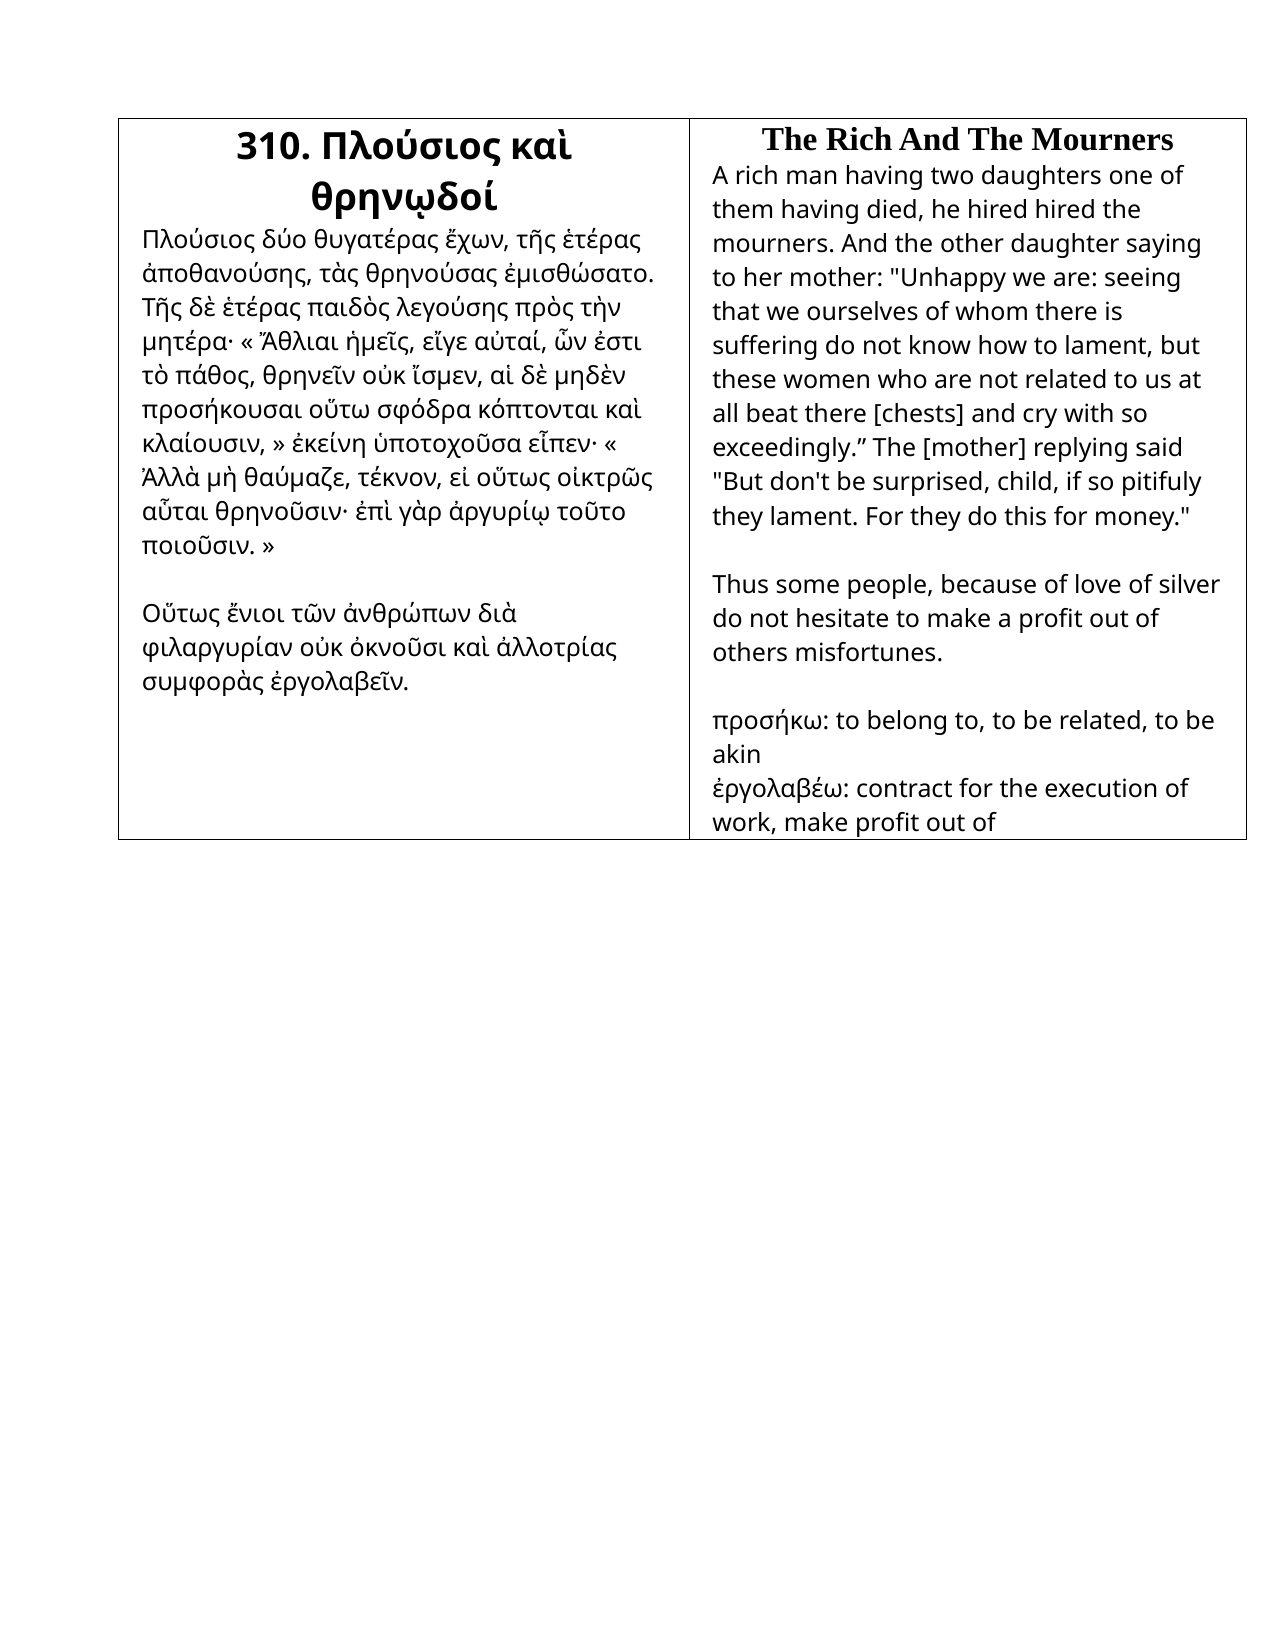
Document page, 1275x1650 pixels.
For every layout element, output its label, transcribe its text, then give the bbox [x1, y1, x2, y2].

table_cell 310. Πλούσιος καὶ θρηνῳδοί Πλούσιος δύο θυγατέρας ἔχων, τῆς ἑτέρας ἀποθανούσης, τὰς θρηνούσας ἐμισθώσατο. Τῆς δὲ ἑτέρας παιδὸς λεγούσης πρὸς τὴν μητέρα· « Ἄθλιαι ἡμεῖς, εἴγε αὐταί, ὧν ἐστι τὸ πάθος, θρηνεῖν οὐκ ἴσμεν, αἱ δὲ μηδὲν προσήκουσαι οὕτω σφόδρα κόπτονται καὶ κλαίουσιν, » ἐκείνη ὑποτοχοῦσα εἶπεν· « Ἀλλὰ μὴ θαύμαζε, τέκνον, εἰ οὕτως οἰκτρῶς αὗται θρηνοῦσιν· ἐπὶ γὰρ ἀργυρίῳ τοῦτο ποιοῦσιν. » Οὕτως ἔνιοι τῶν ἀνθρώπων διὰ φιλαργυρίαν οὐκ ὀκνοῦσι καὶ ἀλλοτρίας συμφορὰς ἐργολαβεῖν. [119, 119, 689, 839]
table_cell The Rich And The Mourners A rich man having two daughters one of them having died, he hired hired the mourners. And the other daughter saying to her mother: "Unhappy we are: seeing that we ourselves of whom there is suffering do not know how to lament, but these women who are not related to us at all beat there [chests] and cry with so exceedingly.” The [mother] replying said "But don't be surprised, child, if so pitifuly they lament. For they do this for money." Thus some people, because of love of silver do not hesitate to make a profit out of others misfortunes. προσήκω: to belong to, to be related, to be akin ἐργολαβέω: contract for the execution of work, make profit out of [690, 119, 1246, 839]
